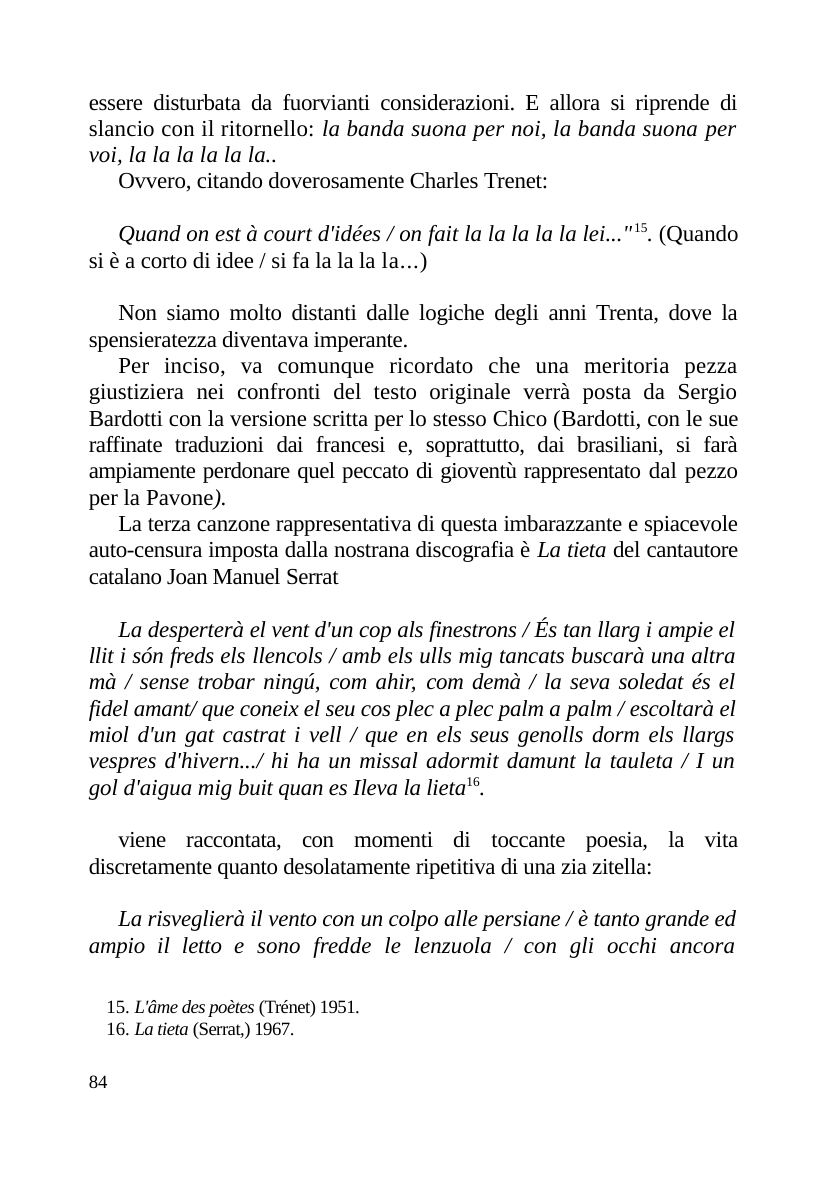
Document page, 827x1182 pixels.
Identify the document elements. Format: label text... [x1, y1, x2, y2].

text Ovvero, citando doverosamente Charles Trenet: [88, 168, 738, 194]
text Quand on est à court d'idées / on fait la la la la la lei...". (Quando si è a corto di idee / si fa la la la la...) [88, 220, 738, 273]
text La risveglierà il vento con un colpo alle persiane / è tanto grande ed ampio il letto e sono fredde le lenzuola / con gli occhi ancora [88, 906, 738, 958]
text La terza canzone rappresentativa di questa imbarazzante e spiacevole auto-censura imposta dalla nostrana discografia è La tieta del cantautore catalano Joan Manuel Serrat [88, 510, 738, 589]
text Per inciso, va comunque ricordato che una meritoria pezza giustiziera nei confronti del testo originale verrà posta da Sergio Bardotti con la versione scritta per lo stesso Chico (Bardotti, con le sue raffinate traduzioni dai francesi e, soprattutto, dai brasiliani, si farà ampiamente perdonare quel peccato di gioventù rappresentato dal pezzo per la Pavone). [88, 352, 738, 510]
text essere disturbata da fuorvianti considerazioni. E allora si riprende di slancio con il ritornello: la banda suona per noi, la banda suona per voi, la la la la la la.. [88, 88, 738, 168]
text viene raccontata, con momenti di toccante poesia, la vita discretamente quanto desolatamente ripetitiva di una zia zitella: [88, 826, 738, 879]
text La tieta (Serrat,) 1967. [88, 1017, 738, 1039]
text L'âme des poètes (Trénet) 1951. [88, 996, 738, 1017]
text La desperterà el vent d'un cop als finestrons / És tan llarg i ampie el llit i són freds els llencols / amb els ulls mig tancats buscarà una altra mà / sense trobar ningú, com ahir, com demà / la seva soledat és el fidel amant/ que coneix el seu cos plec a plec palm a palm / escoltarà el miol d'un gat castrat i vell / que en els seus genolls dorm els llargs vespres d'hivern.../ hi ha un missal adormit damunt la tauleta / I un gol d'aigua mig buit quan es Ileva la lieta. [88, 616, 738, 800]
text Non siamo molto distanti dalle logiche degli anni Trenta, dove la spensieratezza diventava imperante. [88, 299, 738, 352]
